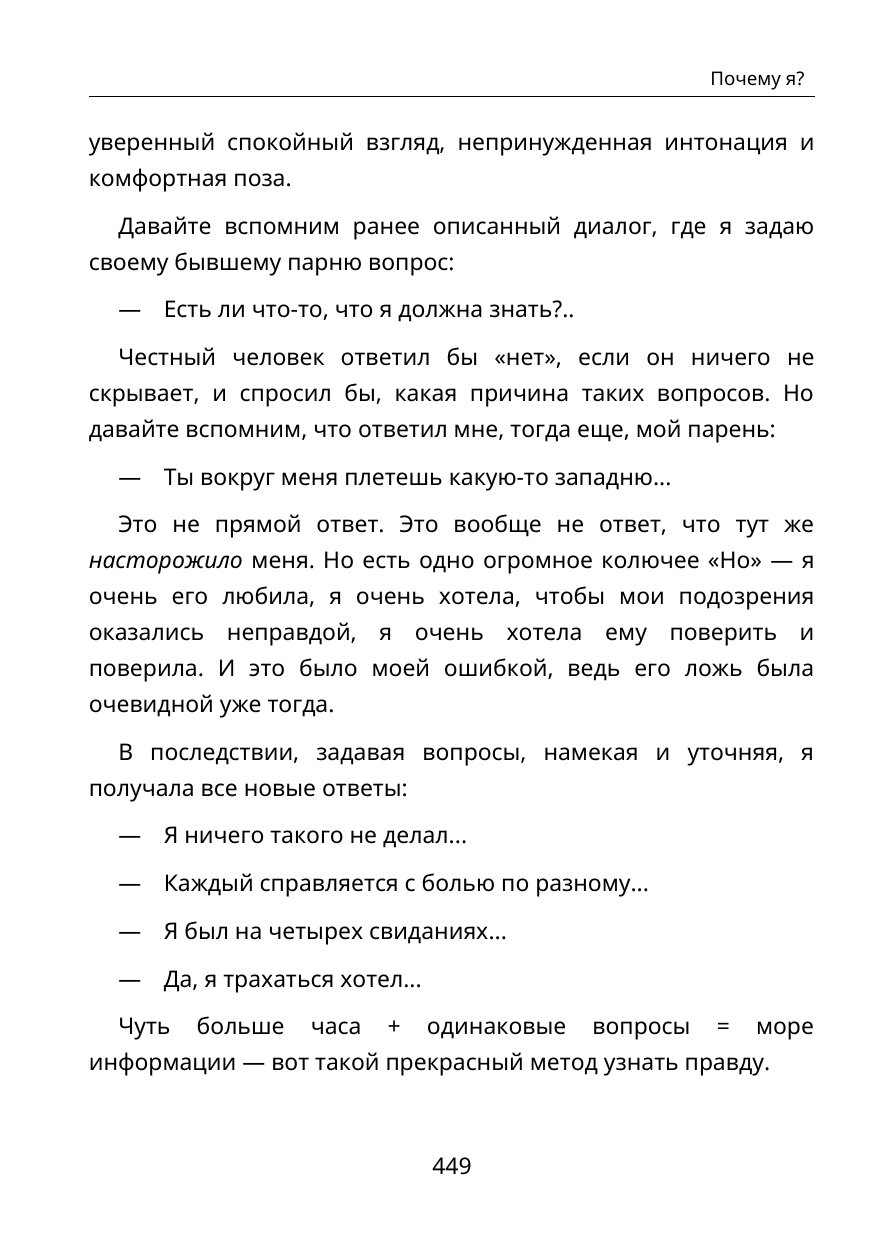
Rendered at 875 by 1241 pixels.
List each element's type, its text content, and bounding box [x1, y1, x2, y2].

text уверенный спокойный взгляд, непринужденная интонация и комфортная поза. [88, 126, 815, 193]
list Каждый справляется с болью по разному... [88, 867, 815, 898]
text Честный человек ответил бы «нет», если он ничего не скрывает, и спросил бы, какая причина таких вопросов. Но давайте вспомним, что ответил мне, тогда еще, мой парень: [88, 341, 815, 444]
list Есть ли что-то, что я должна знать?.. [88, 293, 815, 324]
text Давайте вспомним ранее описанный диалог, где я задаю своему бывшему парню вопрос: [88, 210, 815, 277]
text Чуть больше часа + одинаковые вопросы = море информации — вот такой прекрасный метод узнать правду. [88, 1010, 815, 1077]
list Да, я трахаться хотел... [88, 962, 815, 994]
list Я был на четырех свиданиях... [88, 915, 815, 946]
text В последствии, задавая вопросы, намекая и уточняя, я получала все новые ответы: [88, 736, 815, 803]
list Ты вокруг меня плетешь какую-то западню... [88, 461, 815, 492]
list Я ничего такого не делал... [88, 819, 815, 851]
text Это не прямой ответ. Это вообще не ответ, что тут же насторожило меня. Но есть одно огромное колючее «Но» — я очень его любила, я очень хотела, чтобы мои подозрения оказались неправдой, я очень хотела ему поверить и поверила. И это было моей ошибкой, ведь его ложь была очевидной уже тогда. [88, 508, 815, 719]
